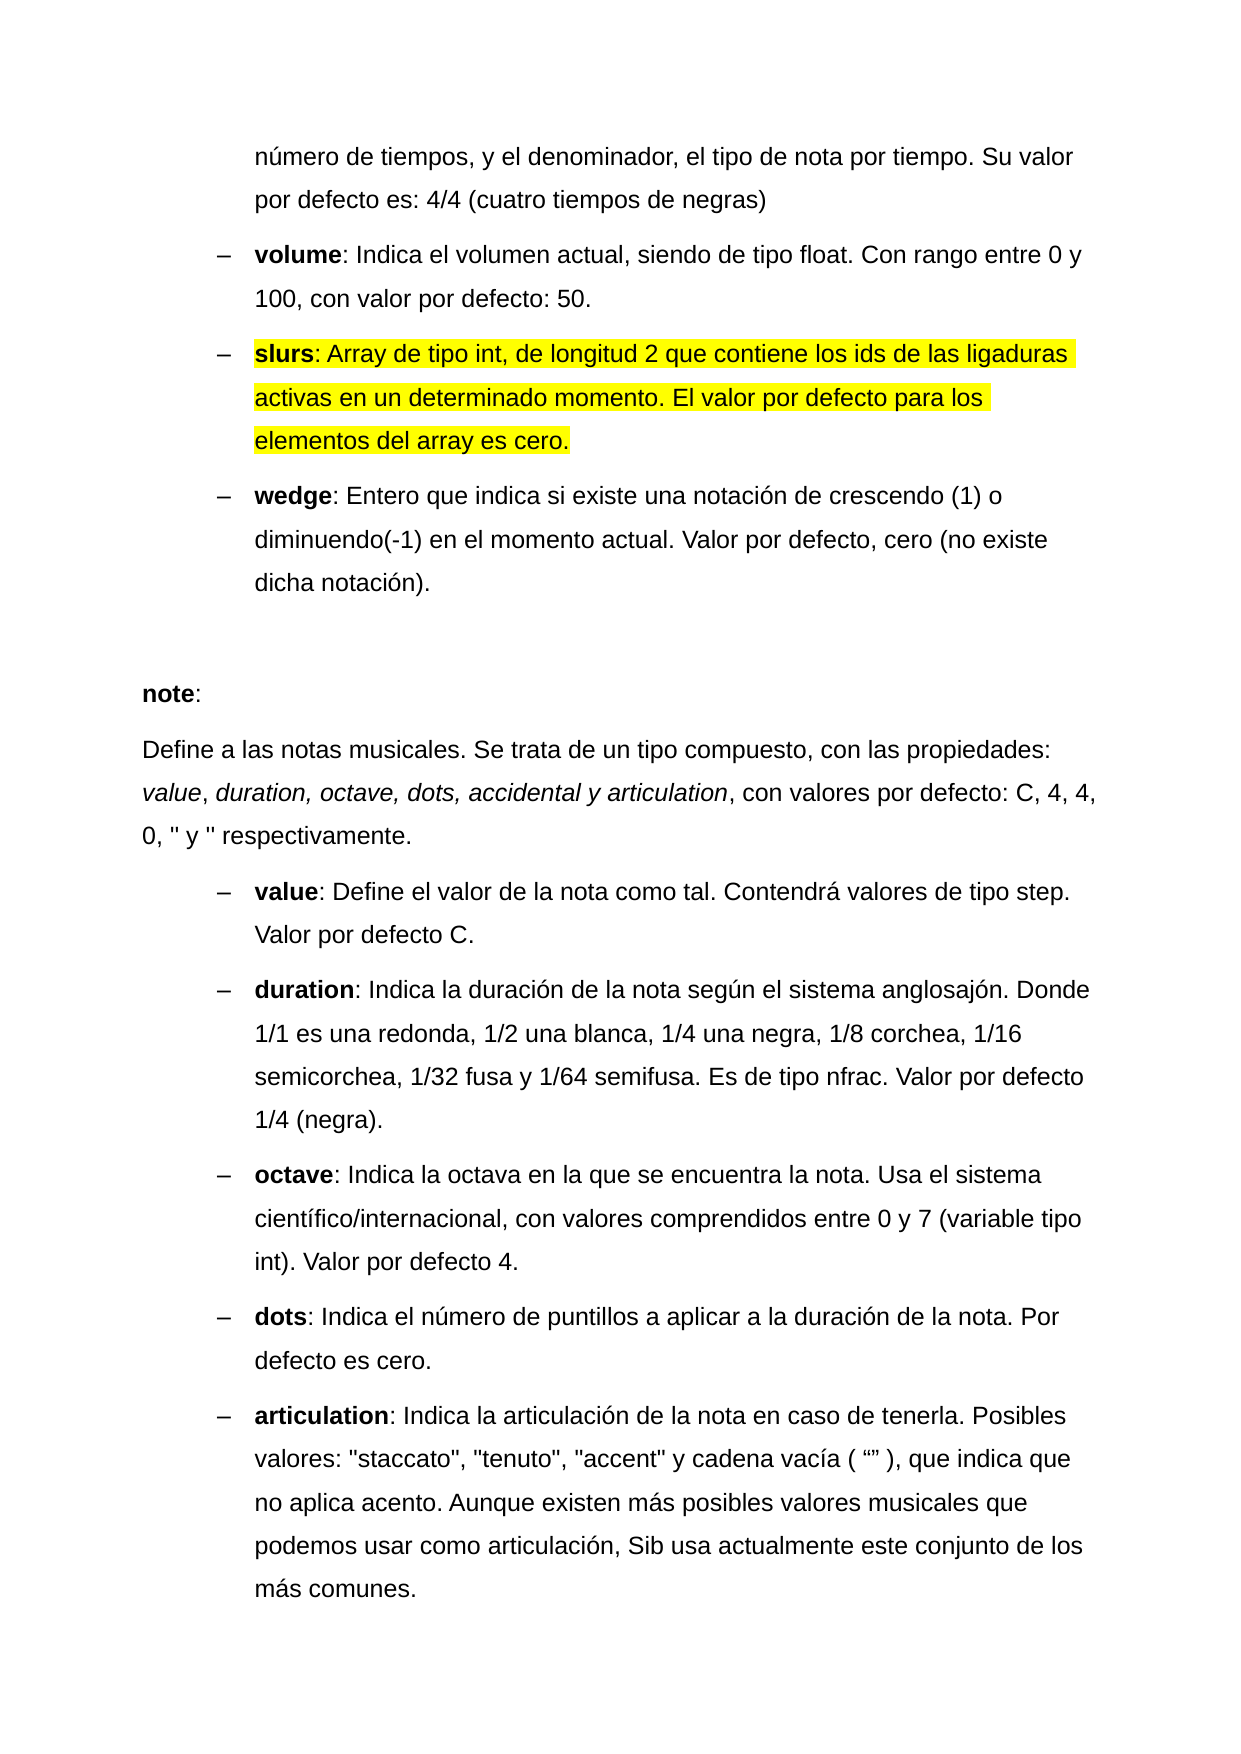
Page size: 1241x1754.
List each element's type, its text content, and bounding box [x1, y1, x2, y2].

list dots: Indica el número de puntillos a aplicar a la duración de la nota. Por defecto es cero. [217, 1302, 1098, 1374]
text note: [142, 679, 1098, 708]
list duration: Indica la duración de la nota según el sistema anglosajón. Donde 1/1 es una redonda, 1/2 una blanca, 1/4 una negra, 1/8 corchea, 1/16 semicorchea, 1/32 fusa y 1/64 semifusa. Es de tipo nfrac. Valor por defecto 1/4 (negra). [217, 975, 1098, 1133]
list octave: Indica la octava en la que se encuentra la nota. Usa el sistema científico/internacional, con valores comprendidos entre 0 y 7 (variable tipo int). Valor por defecto 4. [217, 1160, 1098, 1276]
list articulation: Indica la articulación de la nota en caso de tenerla. Posibles valores: "staccato", "tenuto", "accent" y cadena vacía ( “” ), que indica que no aplica acento. Aunque existen más posibles valores musicales que podemos usar como articulación, Sib usa actualmente este conjunto de los más comunes. [217, 1401, 1098, 1603]
list número de tiempos, y el denominador, el tipo de nota por tiempo. Su valor por defecto es: 4/4 (cuatro tiempos de negras) [217, 142, 1098, 214]
list volume: Indica el volumen actual, siendo de tipo float. Con rango entre 0 y 100, con valor por defecto: 50. [217, 241, 1098, 312]
list value: Define el valor de la nota como tal. Contendrá valores de tipo step. Valor por defecto C. [217, 876, 1098, 948]
list slurs: Array de tipo int, de longitud 2 que contiene los ids de las ligaduras activas en un determinado momento. El valor por defecto para los elementos del array es cero. [217, 339, 1098, 454]
list wedge: Entero que indica si existe una notación de crescendo (1) o diminuendo(-1) en el momento actual. Valor por defecto, cero (no existe dicha notación). [217, 481, 1098, 596]
text Define a las notas musicales. Se trata de un tipo compuesto, con las propiedades: value, duration, octave, dots, accidental y articulation, con valores por defecto: C, 4, 4, 0, '' y '' respectivamente. [142, 734, 1098, 849]
